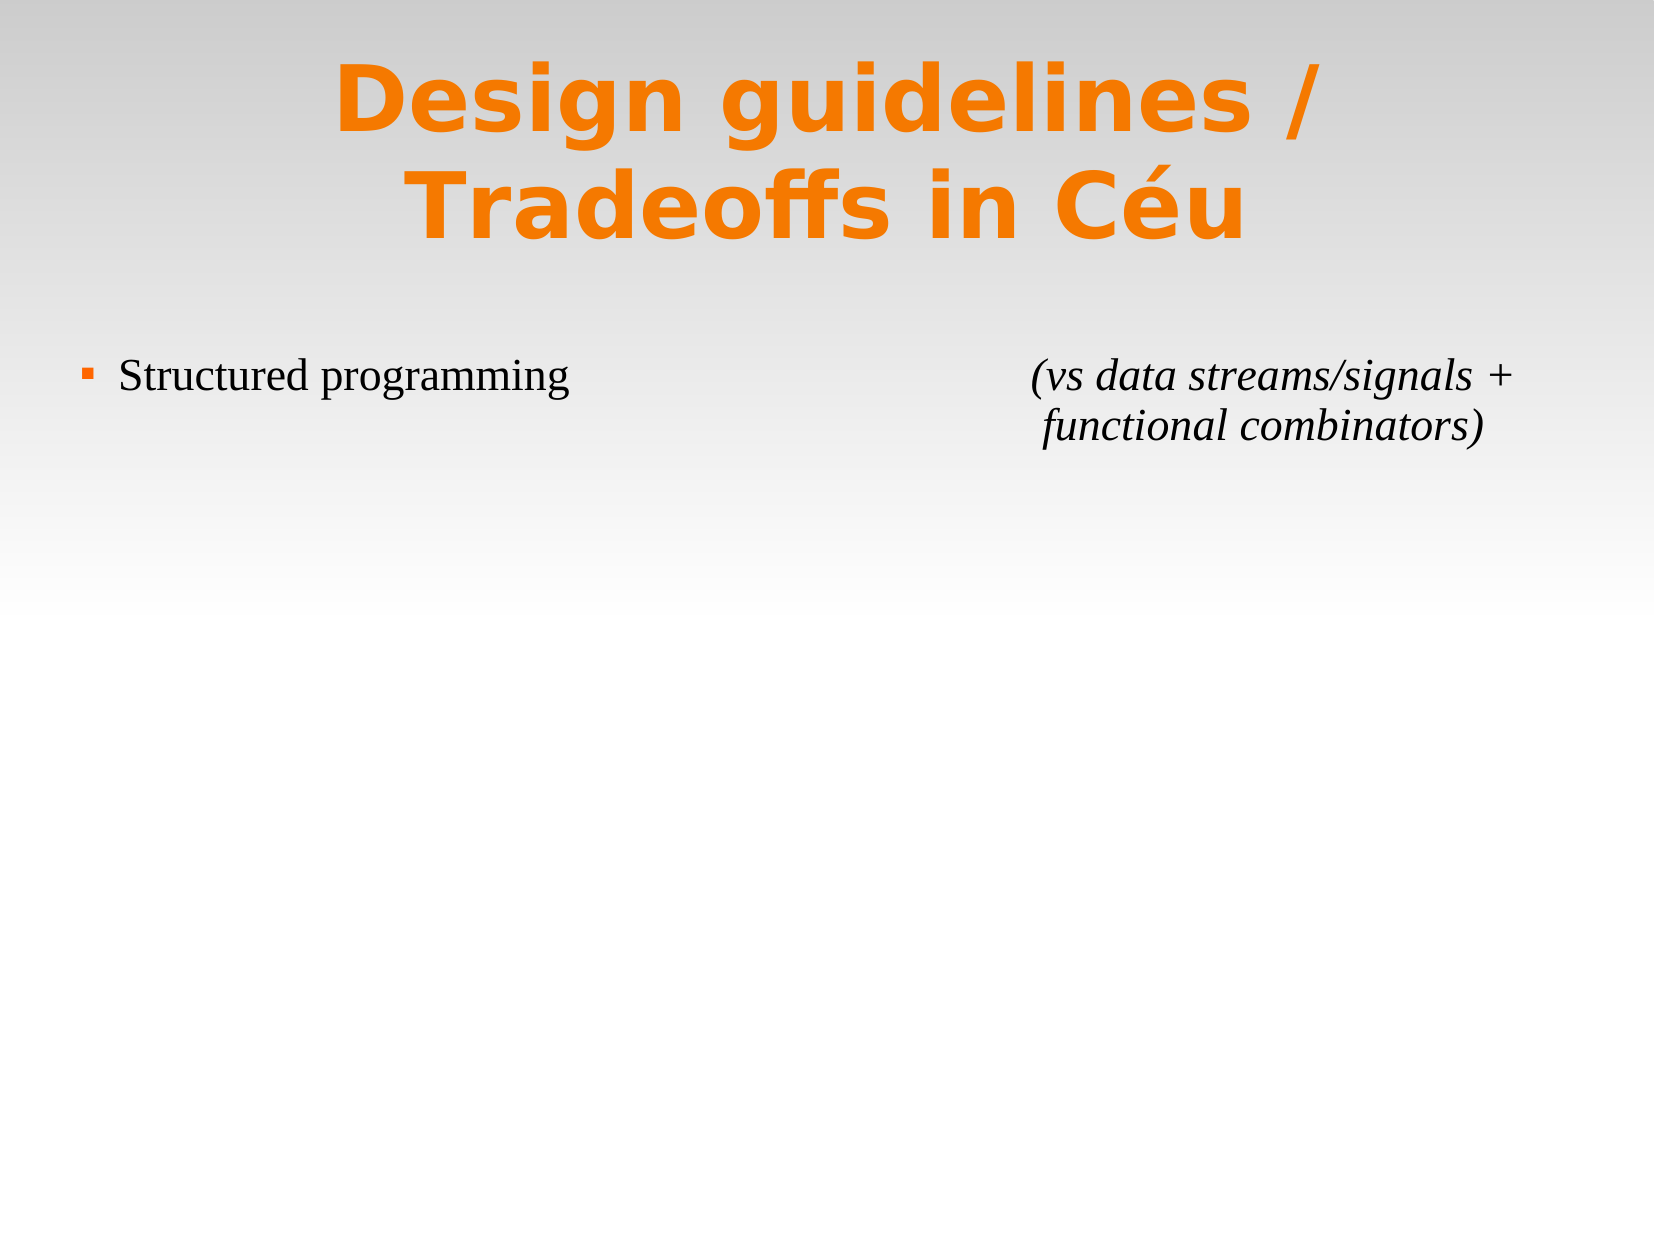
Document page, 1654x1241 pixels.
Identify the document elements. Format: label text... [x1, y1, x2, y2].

list (vs data streams/signals + functional combinators) [904, 349, 1648, 1241]
title Design guidelines / Tradeoffs in Céu [82, 45, 1571, 261]
list Structured programming [0, 349, 863, 1241]
